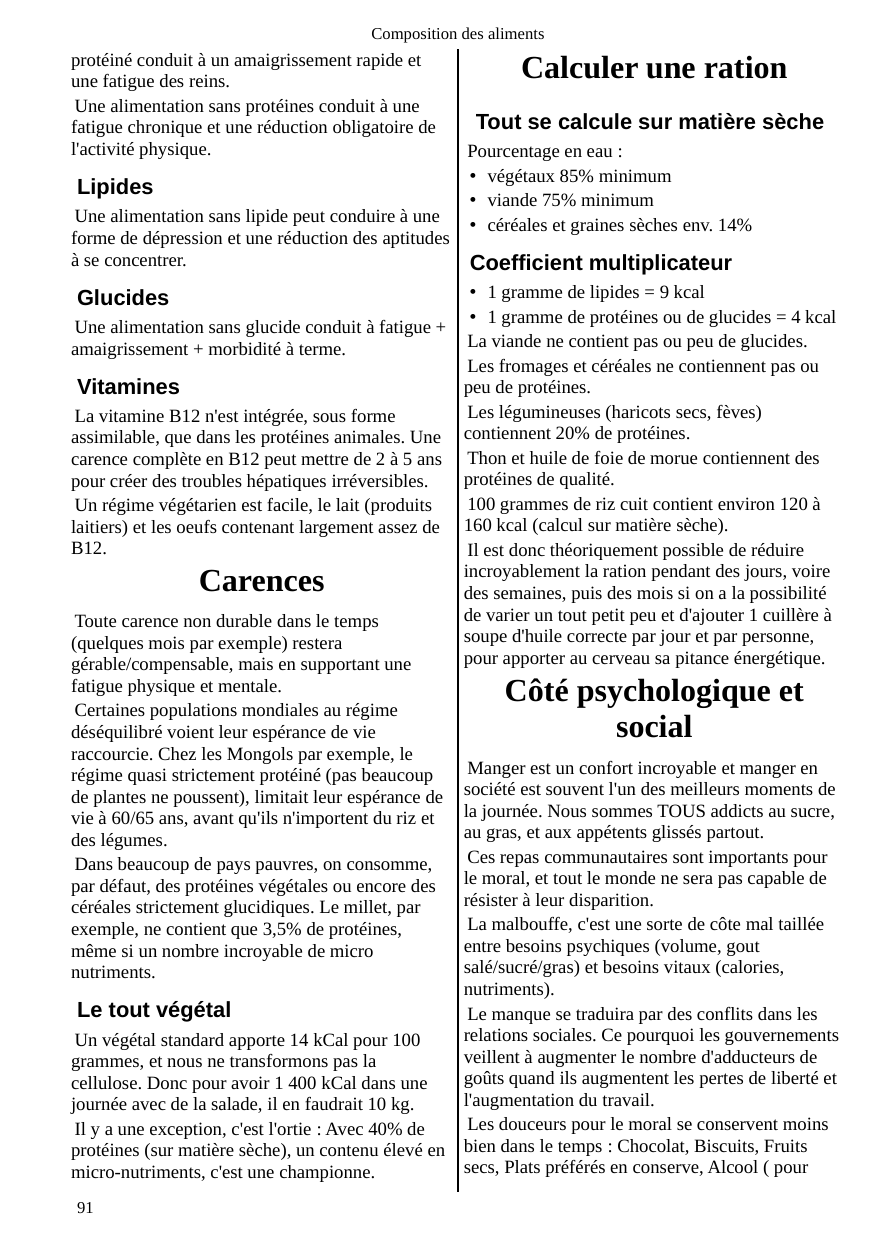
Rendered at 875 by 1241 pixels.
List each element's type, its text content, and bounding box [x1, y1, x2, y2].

text Il est donc théoriquement possible de réduire incroyablement la ration pendant des jours, voire des semaines, puis des mois si on a la possibilité de varier un tout petit peu et d'ajouter 1 cuillère à soupe d'huile correcte par jour et par personne, pour apporter au cerveau sa pitance énergétique. [463, 539, 844, 668]
subtitle Coefficient multiplicateur [469, 250, 844, 275]
text Thon et huile de foie de morue contiennent des protéines de qualité. [463, 447, 844, 490]
text La vitamine B12 n'est intégrée, sous forme assimilable, que dans les protéines animales. Une carence complète en B12 peut mettre de 2 à 5 ans pour créer des troubles hépatiques irréversibles. [71, 405, 452, 491]
text Une alimentation sans glucide conduit à fatigue + amaigrissement + morbidité à terme. [71, 316, 452, 359]
text La malbouffe, c'est une sorte de côte mal taillée entre besoins psychiques (volume, gout salé/sucré/gras) et besoins vitaux (calories, nutriments). [463, 913, 844, 999]
subtitle Carences [71, 562, 452, 598]
subtitle Glucides [77, 285, 452, 310]
text Manger est un confort incroyable et manger en société est souvent l'un des meilleurs moments de la journée. Nous sommes TOUS addicts au sucre, au gras, et aux appétents glissés partout. [463, 757, 844, 843]
subtitle Tout se calcule sur matière sèche [469, 109, 844, 134]
list céréales et graines sèches env. 14% [469, 214, 844, 235]
text Un régime végétarien est facile, le lait (produits laitiers) et les oeufs contenant largement assez de B12. [71, 494, 452, 559]
text Les douceurs pour le moral se conservent moins bien dans le temps : Chocolat, Biscuits, Fruits secs, Plats préférés en conserve, Alcool ( pour [463, 1113, 844, 1178]
list 1 gramme de protéines ou de glucides = 4 kcal [469, 306, 844, 327]
text Le manque se traduira par des conflits dans les relations sociales. Ce pourquoi les gouvernements veillent à augmenter le nombre d'adducteurs de goûts quand ils augmentent les pertes de liberté et l'augmentation du travail. [463, 1002, 844, 1110]
text Les légumineuses (haricots secs, fèves) contiennent 20% de protéines. [463, 401, 844, 444]
text La viande ne contient pas ou peu de glucides. [463, 330, 844, 352]
text Toute carence non durable dans le temps (quelques mois par exemple) restera gérable/compensable, mais en supportant une fatigue physique et mentale. [71, 610, 452, 696]
text Il y a une exception, c'est l'ortie : Avec 40% de protéines (sur matière sèche), un contenu élevé en micro-nutriments, c'est une championne. [71, 1118, 452, 1182]
subtitle Lipides [77, 174, 452, 199]
text Dans beaucoup de pays pauvres, on consomme, par défaut, des protéines végétales ou encore des céréales strictement glucidiques. Le millet, par exemple, ne contient que 3,5% de protéines, même si un nombre incroyable de micro nutriments. [71, 853, 452, 983]
text Certaines populations mondiales au régime déséquilibré voient leur espérance de vie raccourcie. Chez les Mongols par exemple, le régime quasi strictement protéiné (pas beaucoup de plantes ne poussent), limitait leur espérance de vie à 60/65 ans, avant qu'ils n'importent du riz et des légumes. [71, 699, 452, 850]
subtitle Le tout végétal [77, 997, 452, 1022]
text Une alimentation sans lipide peut conduire à une forme de dépression et une réduction des aptitudes à se concentrer. [71, 205, 452, 270]
text Ces repas communautaires sont importants pour le moral, et tout le monde ne sera pas capable de résister à leur disparition. [463, 846, 844, 910]
text 100 grammes de riz cuit contient environ 120 à 160 kcal (calcul sur matière sèche). [463, 493, 844, 536]
text Les fromages et céréales ne contiennent pas ou peu de protéines. [463, 354, 844, 398]
text Une alimentation sans protéines conduit à une fatigue chronique et une réduction obligatoire de l'activité physique. [71, 95, 452, 159]
list 1 gramme de lipides = 9 kcal [469, 281, 844, 303]
list viande 75% minimum [469, 189, 844, 211]
text Pourcentage en eau : [463, 140, 844, 162]
subtitle Vitamines [77, 374, 452, 399]
list végétaux 85% minimum [469, 165, 844, 186]
subtitle Côté psychologique et social [463, 671, 844, 745]
text Un végétal standard apporte 14 kCal pour 100 grammes, et nous ne transformons pas la cellulose. Donc pour avoir 1 400 kCal dans une journée avec de la salade, il en faudrait 10 kg. [71, 1028, 452, 1115]
text protéiné conduit à un amaigrissement rapide et une fatigue des reins. [71, 49, 452, 92]
subtitle Calculer une ration [463, 49, 844, 86]
